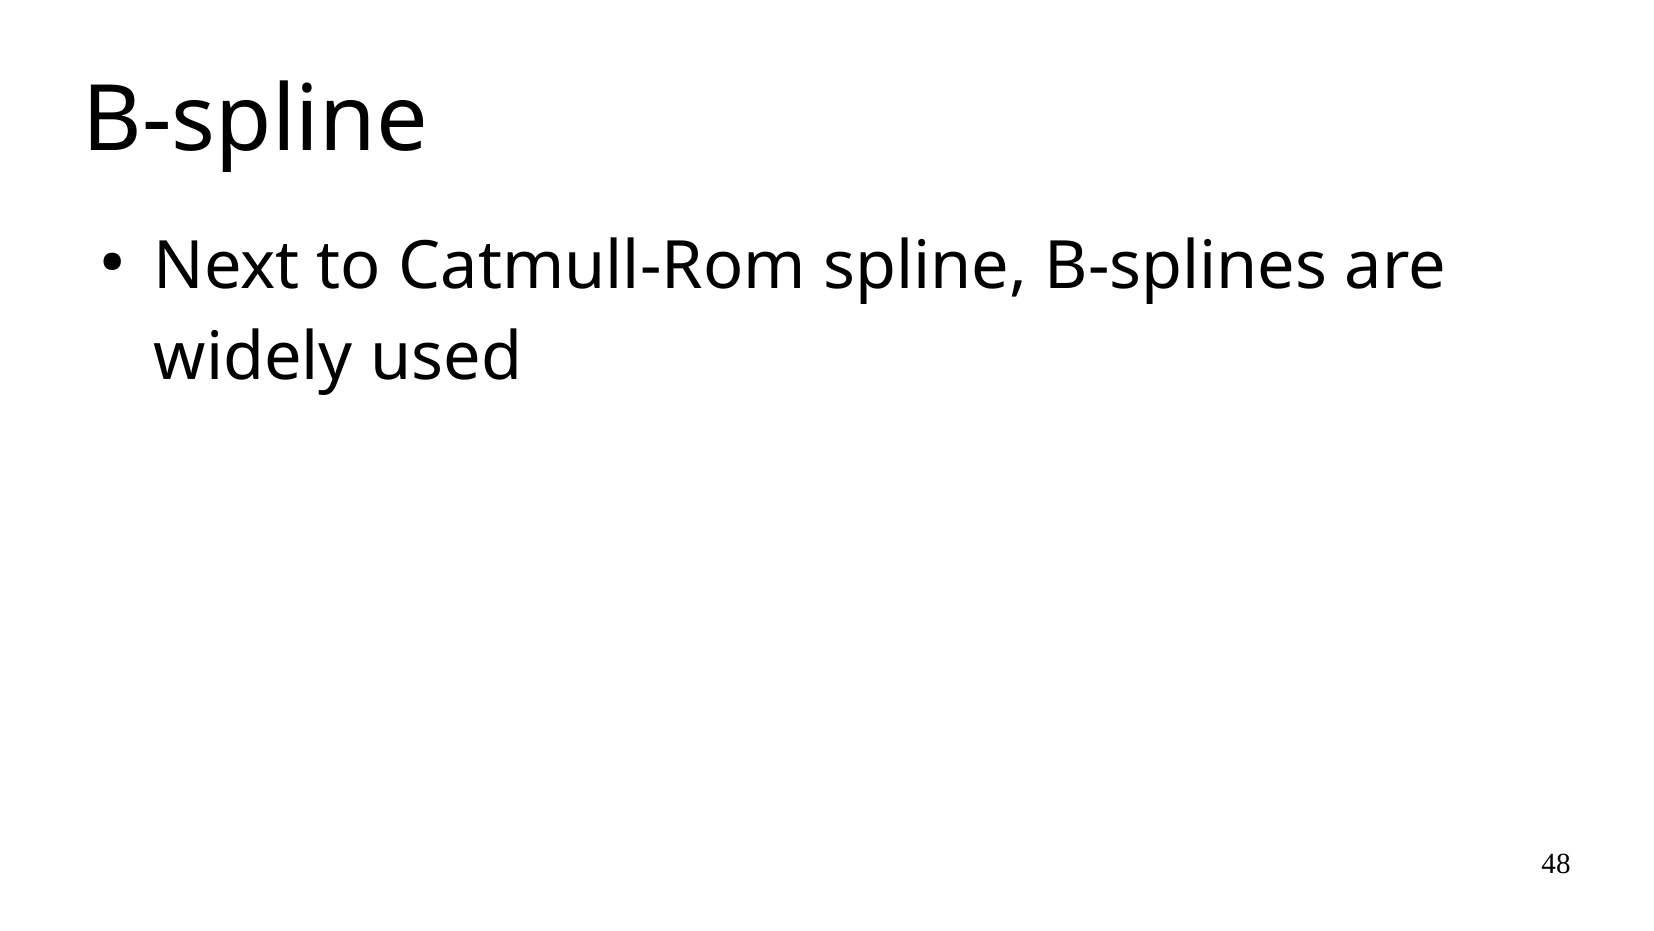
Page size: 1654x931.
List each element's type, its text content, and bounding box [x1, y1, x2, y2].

title B-spline [82, 37, 1571, 193]
list Next to Catmull-Rom spline, B-splines are widely used [82, 217, 1571, 758]
